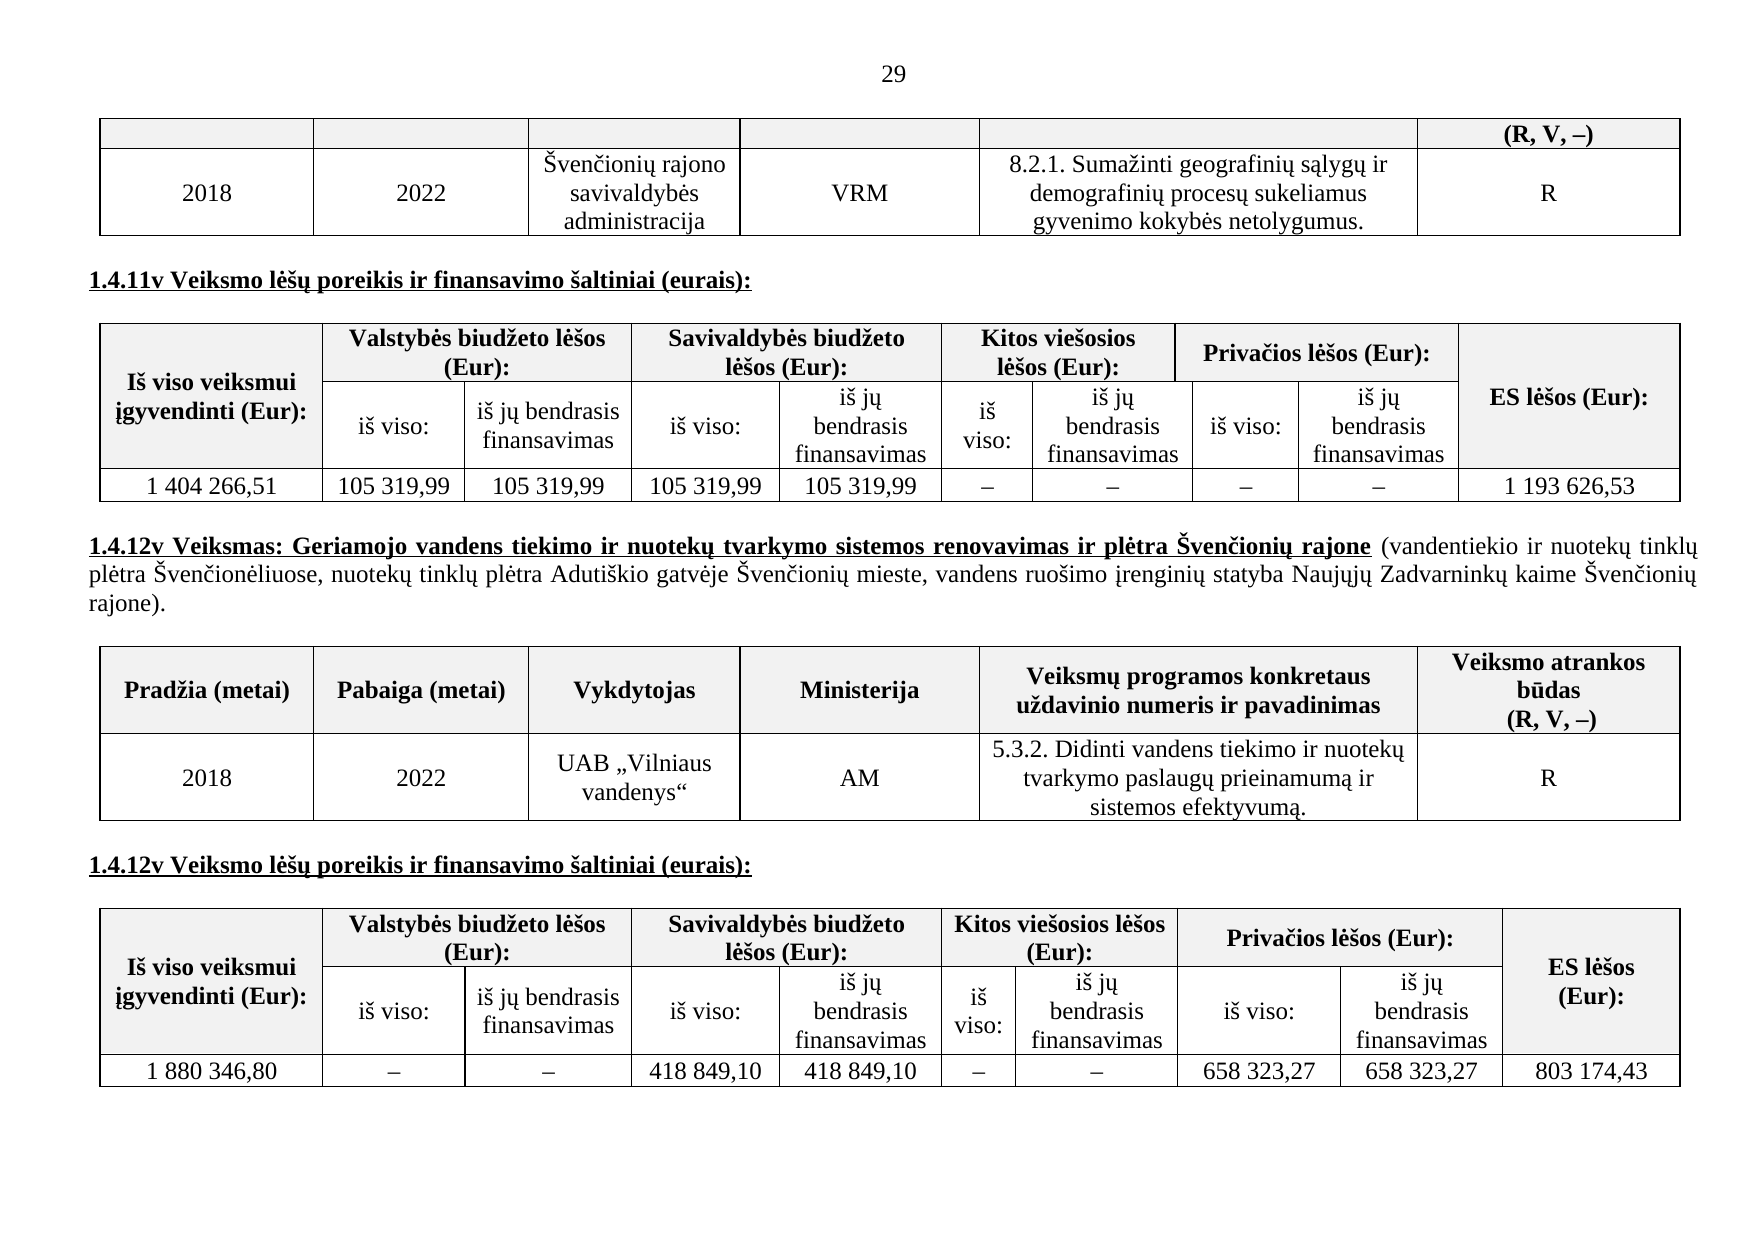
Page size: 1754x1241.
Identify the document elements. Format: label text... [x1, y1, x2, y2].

table_header Iš viso veiksmui įgyvendinti (Eur): [101, 909, 322, 1053]
table_header Pabaiga (metai) [314, 647, 528, 733]
table_cell 658 323,27 [1178, 1055, 1340, 1086]
table_cell 105 319,99 [465, 469, 631, 501]
table_cell AM [741, 734, 979, 820]
table_cell iš jų bendrasis finansavimas [780, 967, 941, 1053]
table_header Savivaldybės biudžeto lėšos (Eur): [632, 324, 941, 381]
table_cell 1 880 346,80 [101, 1055, 322, 1086]
table_header Savivaldybės biudžeto lėšos (Eur): [632, 909, 941, 966]
table_header ES lėšos (Eur): [1459, 324, 1679, 468]
table_header Privačios lėšos (Eur): [1176, 324, 1458, 381]
table_cell 2018 [101, 149, 313, 235]
text 1.4.12v Veiksmas: Geriamojo vandens tiekimo ir nuotekų tvarkymo sistemos renovavimas ir plėtra Švenčionių rajone (vandentiekio ir nuotekų tinklų plėtra Švenčionėliuose, nuotekų tinklų plėtra Adutiškio gatvėje Švenčionių mieste, vandens ruošimo įrenginių statyba Naujųjų Zadvarninkų kaime Švenčionių rajone). [89, 531, 1698, 617]
table_cell 2018 [101, 734, 313, 820]
table_header (R, V, –) [1418, 119, 1679, 148]
table_cell 1 193 626,53 [1459, 469, 1679, 501]
text 1.4.12v Veiksmo lėšų poreikis ir finansavimo šaltiniai (eurais): [89, 850, 1698, 879]
table_cell iš viso: [323, 967, 464, 1053]
table_cell iš jų bendrasis finansavimas [1016, 967, 1177, 1053]
table_header [980, 119, 1417, 148]
table_cell iš jų bendrasis finansavimas [1341, 967, 1502, 1053]
table_cell 105 319,99 [780, 469, 941, 501]
table_cell – [942, 1055, 1015, 1086]
table_cell Švenčionių rajono savivaldybės administracija [529, 149, 739, 235]
table_cell UAB „Vilniaus vandenys“ [529, 734, 739, 820]
table_cell iš viso: [632, 967, 779, 1053]
table_cell 5.3.2. Didinti vandens tiekimo ir nuotekų tvarkymo paslaugų prieinamumą ir sistemos efektyvumą. [980, 734, 1417, 820]
table_cell 8.2.1. Sumažinti geografinių sąlygų ir demografinių procesų sukeliamus gyvenimo kokybės netolygumus. [980, 149, 1417, 235]
table_header [101, 119, 313, 148]
table_cell – [1016, 1055, 1177, 1086]
table_header Veiksmo atrankos būdas (R, V, –) [1418, 647, 1679, 733]
table_header Vykdytojas [529, 647, 739, 733]
table_cell 2022 [314, 734, 528, 820]
table_header [741, 119, 979, 148]
table_cell – [466, 1055, 631, 1086]
table_cell 418 849,10 [632, 1055, 779, 1086]
table_cell R [1418, 734, 1679, 820]
table_cell – [323, 1055, 464, 1086]
table_header Ministerija [741, 647, 979, 733]
table_cell iš viso: [632, 382, 779, 468]
table_header ES lėšos (Eur): [1503, 909, 1679, 1053]
table_cell iš jų bendrasis finansavimas [1299, 382, 1458, 468]
table_cell iš jų bendrasis finansavimas [466, 967, 631, 1053]
table_header Iš viso veiksmui įgyvendinti (Eur): [101, 324, 322, 468]
table_cell iš viso: [942, 382, 1032, 468]
table_header Veiksmų programos konkretaus uždavinio numeris ir pavadinimas [980, 647, 1417, 733]
table_cell 418 849,10 [780, 1055, 941, 1086]
table_cell R [1418, 149, 1679, 235]
table_cell 2022 [314, 149, 528, 235]
table_header [314, 119, 528, 148]
table_cell iš viso: [942, 967, 1015, 1053]
table_cell 803 174,43 [1503, 1055, 1679, 1086]
table_cell – [1033, 469, 1192, 501]
table_header Privačios lėšos (Eur): [1178, 909, 1502, 966]
table_cell iš jų bendrasis finansavimas [1033, 382, 1192, 468]
table_cell – [1299, 469, 1458, 501]
table_header [529, 119, 739, 148]
table_header Kitos viešosios lėšos (Eur): [942, 909, 1177, 966]
table_cell iš viso: [323, 382, 464, 468]
text 1.4.11v Veiksmo lėšų poreikis ir finansavimo šaltiniai (eurais): [89, 265, 1698, 294]
table_cell iš viso: [1193, 382, 1298, 468]
table_cell 1 404 266,51 [101, 469, 322, 501]
table_cell iš jų bendrasis finansavimas [465, 382, 631, 468]
table_cell – [942, 469, 1032, 501]
table_header Pradžia (metai) [101, 647, 313, 733]
table_cell iš viso: [1178, 967, 1340, 1053]
table_cell 105 319,99 [632, 469, 779, 501]
table_cell – [1193, 469, 1298, 501]
table_cell VRM [741, 149, 979, 235]
table_cell 658 323,27 [1341, 1055, 1502, 1086]
table_header Kitos viešosios lėšos (Eur): [942, 324, 1174, 381]
table_cell 105 319,99 [323, 469, 464, 501]
table_header Valstybės biudžeto lėšos (Eur): [323, 909, 631, 966]
table_cell iš jų bendrasis finansavimas [780, 382, 941, 468]
table_header Valstybės biudžeto lėšos (Eur): [323, 324, 631, 381]
